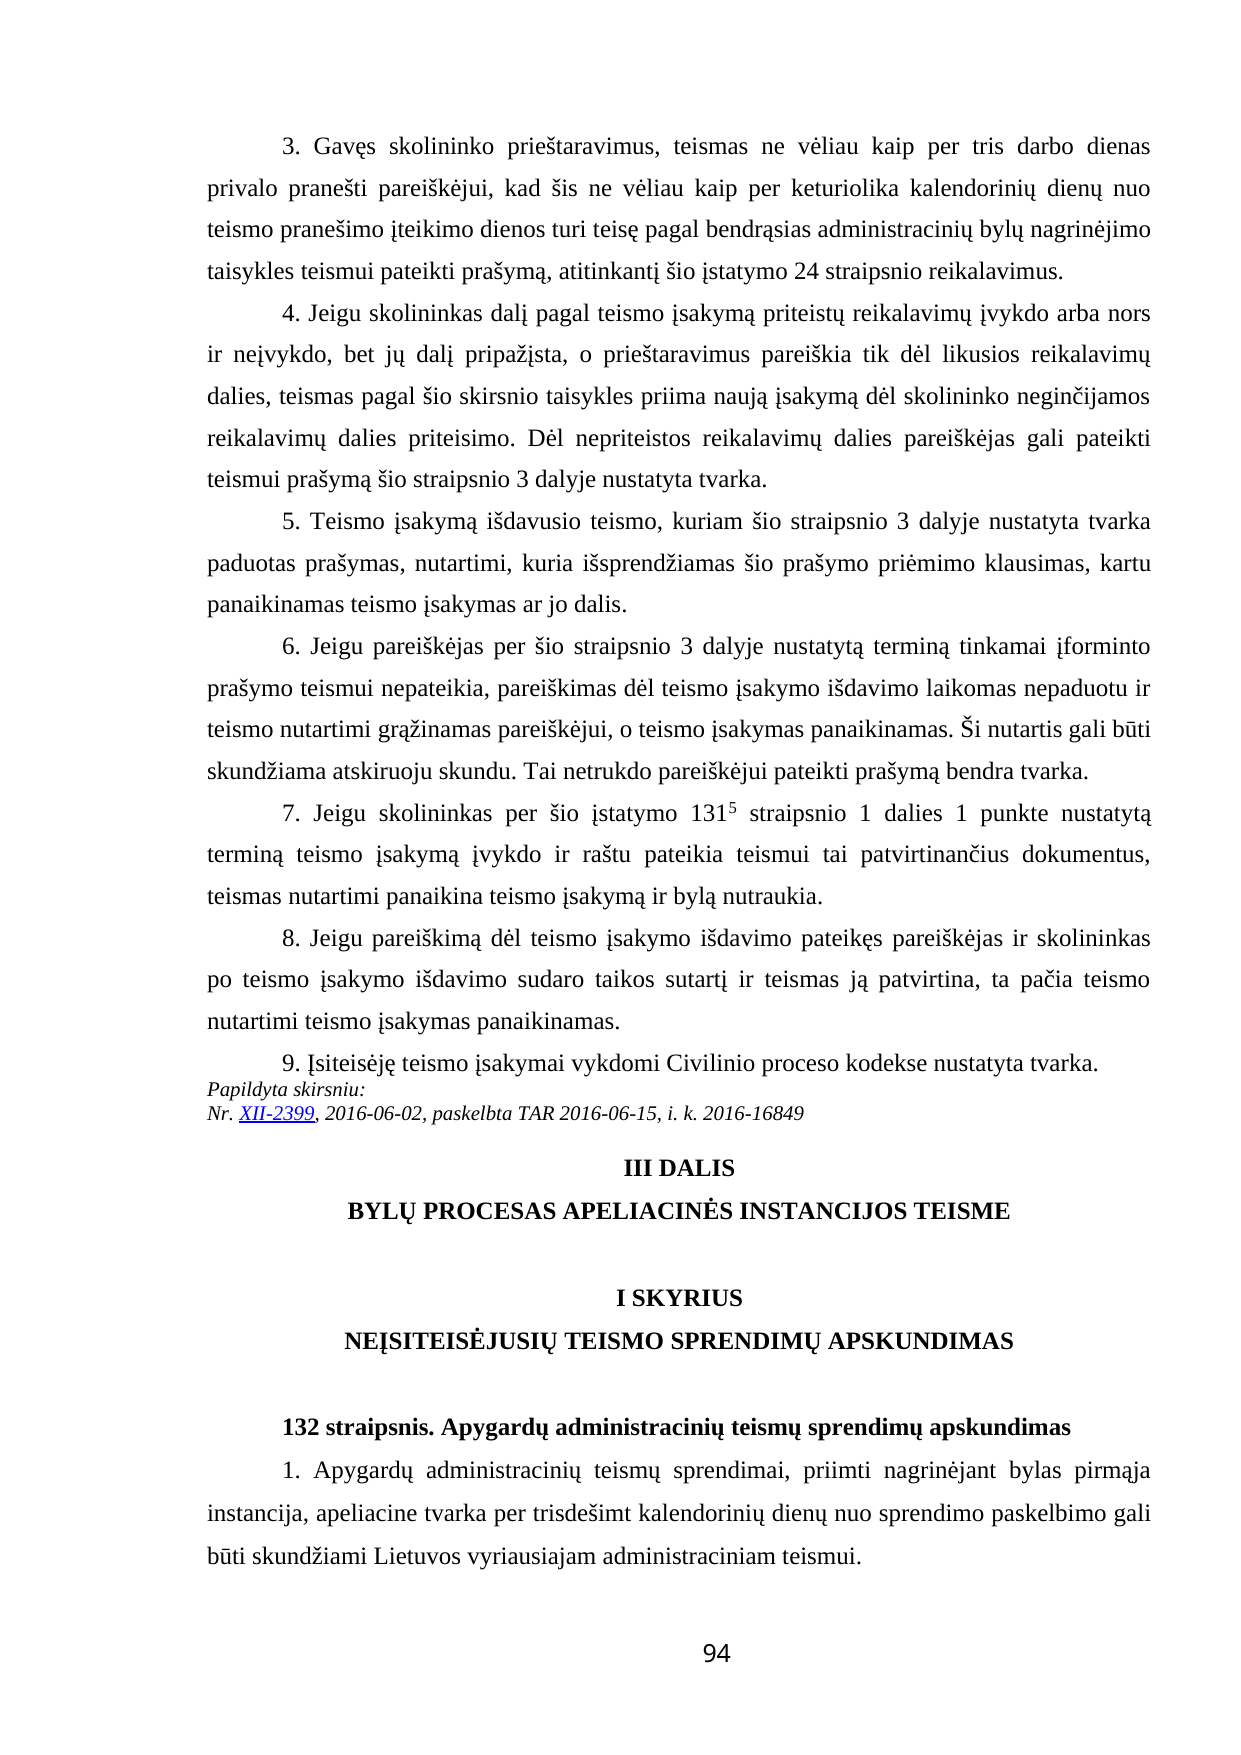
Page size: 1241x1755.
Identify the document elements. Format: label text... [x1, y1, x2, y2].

text 8. Jeigu pareiškimą dėl teismo įsakymo išdavimo pateikęs pareiškėjas ir skolininkas po teismo įsakymo išdavimo sudaro taikos sutartį ir teismas ją patvirtina, ta pačia teismo nutartimi teismo įsakymas panaikinamas. [207, 910, 1152, 1035]
text 5. Teismo įsakymą išdavusio teismo, kuriam šio straipsnio 3 dalyje nustatyta tvarka paduotas prašymas, nutartimi, kuria išsprendžiamas šio prašymo priėmimo klausimas, kartu panaikinamas teismo įsakymas ar jo dalis. [207, 493, 1152, 618]
text I SKYRIUS [207, 1283, 1152, 1311]
text 9. Įsiteisėję teismo įsakymai vykdomi Civilinio proceso kodekse nustatyta tvarka. [207, 1035, 1152, 1076]
text Nr. XII-2399, 2016-06-02, paskelbta TAR 2016-06-15, i. k. 2016-16849 [207, 1101, 1152, 1124]
text 3. Gavęs skolininko prieštaravimus, teismas ne vėliau kaip per tris darbo dienas privalo pranešti pareiškėjui, kad šis ne vėliau kaip per keturiolika kalendorinių dienų nuo teismo pranešimo įteikimo dienos turi teisę pagal bendrąsias administracinių bylų nagrinėjimo taisykles teismui pateikti prašymą, atitinkantį šio įstatymo 24 straipsnio reikalavimus. [207, 118, 1152, 285]
text III DALIS [207, 1153, 1152, 1182]
text NEĮSITEISĖJUSIŲ TEISMO SPRENDIMŲ APSKUNDIMAS [207, 1326, 1152, 1354]
text Papildyta skirsniu: [207, 1076, 1152, 1101]
text 6. Jeigu pareiškėjas per šio straipsnio 3 dalyje nustatytą terminą tinkamai įforminto prašymo teismui nepateikia, pareiškimas dėl teismo įsakymo išdavimo laikomas nepaduotu ir teismo nutartimi grąžinamas pareiškėjui, o teismo įsakymas panaikinamas. Ši nutartis gali būti skundžiama atskiruoju skundu. Tai netrukdo pareiškėjui pateikti prašymą bendra tvarka. [207, 618, 1152, 785]
text BYLŲ PROCESAS APELIACINĖS INSTANCIJOS TEISME [207, 1196, 1152, 1225]
text 4. Jeigu skolininkas dalį pagal teismo įsakymą priteistų reikalavimų įvykdo arba nors ir neįvykdo, bet jų dalį pripažįsta, o prieštaravimus pareiškia tik dėl likusios reikalavimų dalies, teismas pagal šio skirsnio taisykles priima naują įsakymą dėl skolininko neginčijamos reikalavimų dalies priteisimo. Dėl nepriteistos reikalavimų dalies pareiškėjas gali pateikti teismui prašymą šio straipsnio 3 dalyje nustatyta tvarka. [207, 285, 1152, 493]
text 7. Jeigu skolininkas per šio įstatymo 1315 straipsnio 1 dalies 1 punkte nustatytą terminą teismo įsakymą įvykdo ir raštu pateikia teismui tai patvirtinančius dokumentus, teismas nutartimi panaikina teismo įsakymą ir bylą nutraukia. [207, 785, 1152, 910]
text 132 straipsnis. Apygardų administracinių teismų sprendimų apskundimas [207, 1412, 1152, 1441]
text 1. Apygardų administracinių teismų sprendimai, priimti nagrinėjant bylas pirmąja instancija, apeliacine tvarka per trisdešimt kalendorinių dienų nuo sprendimo paskelbimo gali būti skundžiami Lietuvos vyriausiajam administraciniam teismui. [207, 1455, 1152, 1570]
